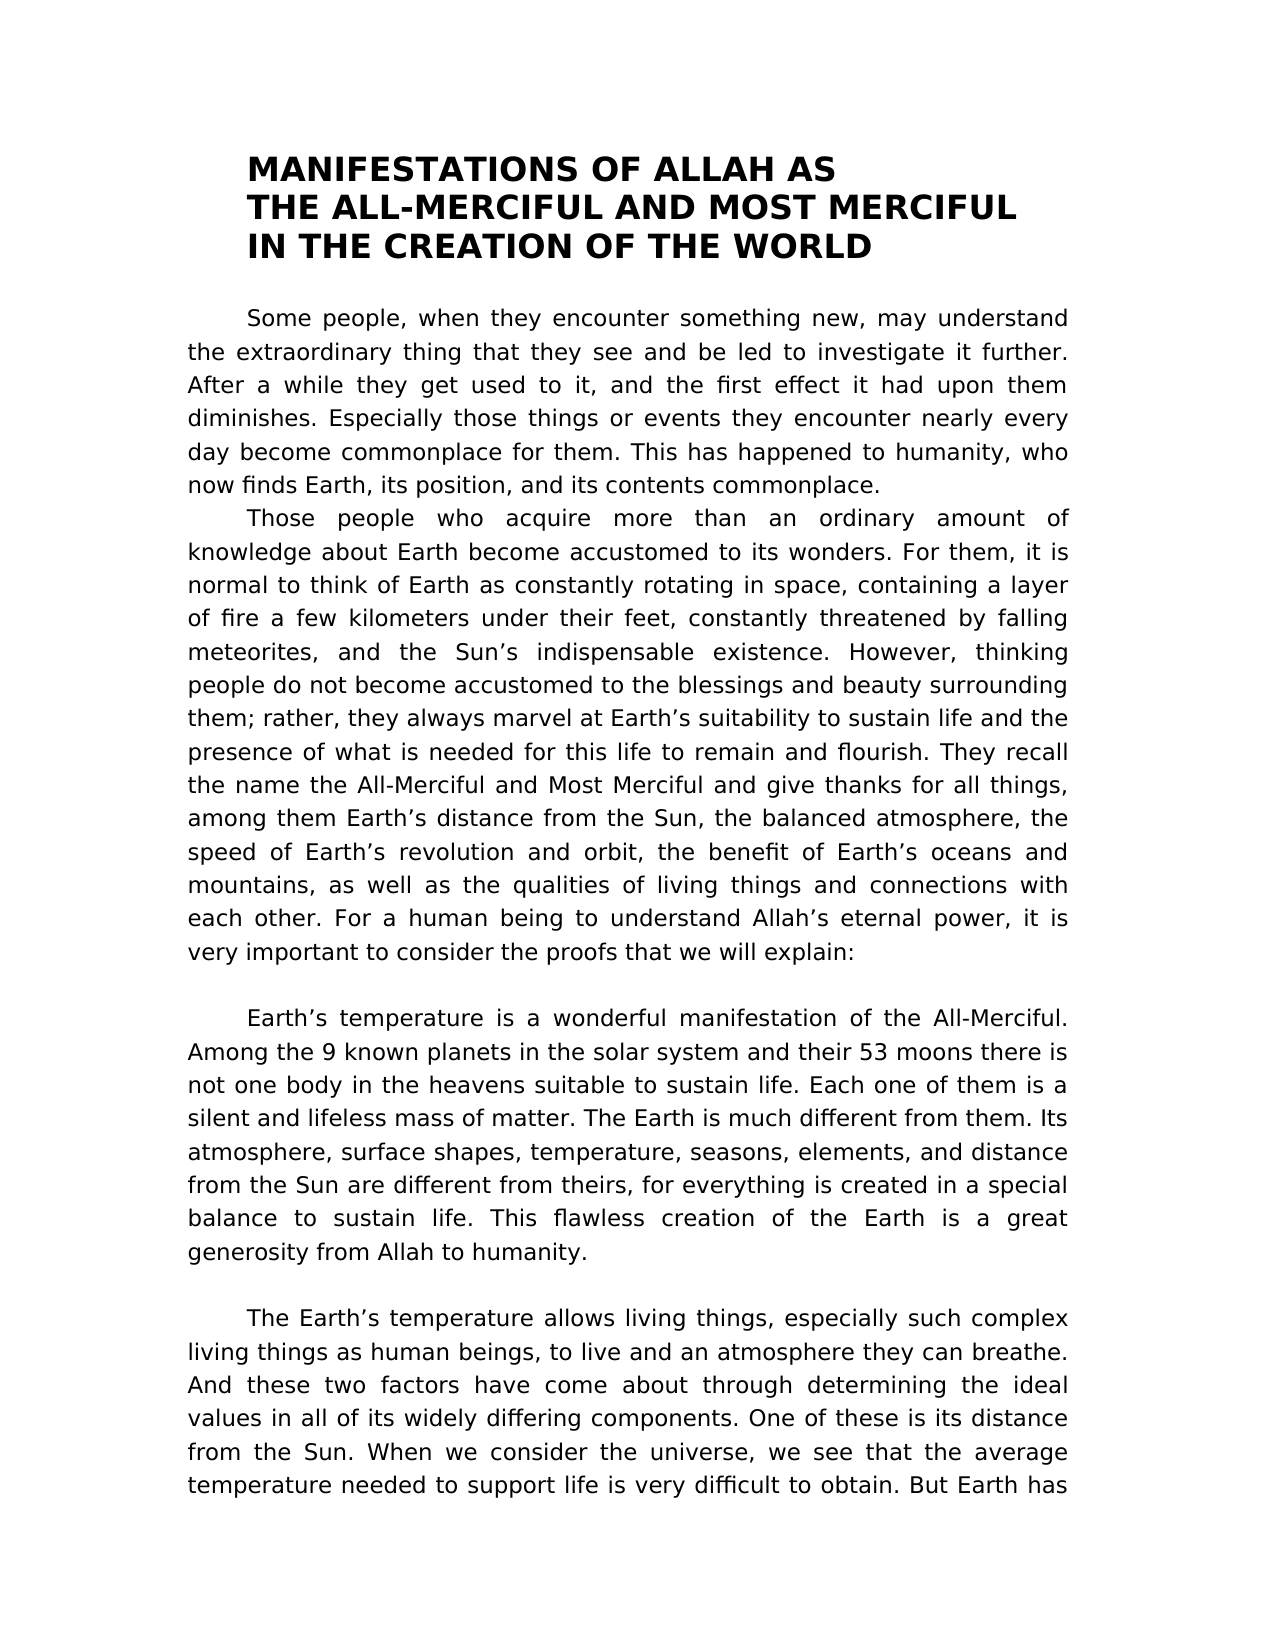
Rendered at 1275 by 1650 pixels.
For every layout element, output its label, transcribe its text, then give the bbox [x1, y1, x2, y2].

text THE ALL-MERCIFUL AND MOST MERCIFUL [187, 189, 1070, 228]
text The Earth’s temperature allows living things, especially such complex living things as human beings, to live and an atmosphere they can breathe. And these two factors have come about through determining the ideal values in all of its widely differing components. One of these is its distance from the Sun. When we consider the universe, we see that the average temperature needed to support life is very difficult to obtain. But Earth has [187, 1300, 1070, 1500]
text Earth’s temperature is a wonderful manifestation of the All-Merciful. Among the 9 known planets in the solar system and their 53 moons there is not one body in the heavens suitable to sustain life. Each one of them is a silent and lifeless mass of matter. The Earth is much different from them. Its atmosphere, surface shapes, temperature, seasons, elements, and distance from the Sun are different from theirs, for everything is created in a special balance to sustain life. This flawless creation of the Earth is a great generosity from Allah to humanity. [187, 1000, 1070, 1267]
text IN THE CREATION OF THE WORLD [187, 228, 1070, 267]
text Some people, when they encounter something new, may understand the extraordinary thing that they see and be led to investigate it further. After a while they get used to it, and the first effect it had upon them diminishes. Especially those things or events they encounter nearly every day become commonplace for them. This has happened to humanity, who now finds Earth, its position, and its contents commonplace. [187, 300, 1070, 500]
text MANIFESTATIONS OF ALLAH AS [187, 150, 1070, 189]
text Those people who acquire more than an ordinary amount of knowledge about Earth become accustomed to its wonders. For them, it is normal to think of Earth as constantly rotating in space, containing a layer of fire a few kilometers under their feet, constantly threatened by falling meteorites, and the Sun’s indispensable existence. However, thinking people do not become accustomed to the blessings and beauty surrounding them; rather, they always marvel at Earth’s suitability to sustain life and the presence of what is needed for this life to remain and flourish. They recall the name the All-Merciful and Most Merciful and give thanks for all things, among them Earth’s distance from the Sun, the balanced atmosphere, the speed of Earth’s revolution and orbit, the benefit of Earth’s oceans and mountains, as well as the qualities of living things and connections with each other. For a human being to understand Allah’s eternal power, it is very important to consider the proofs that we will explain: [187, 500, 1070, 967]
